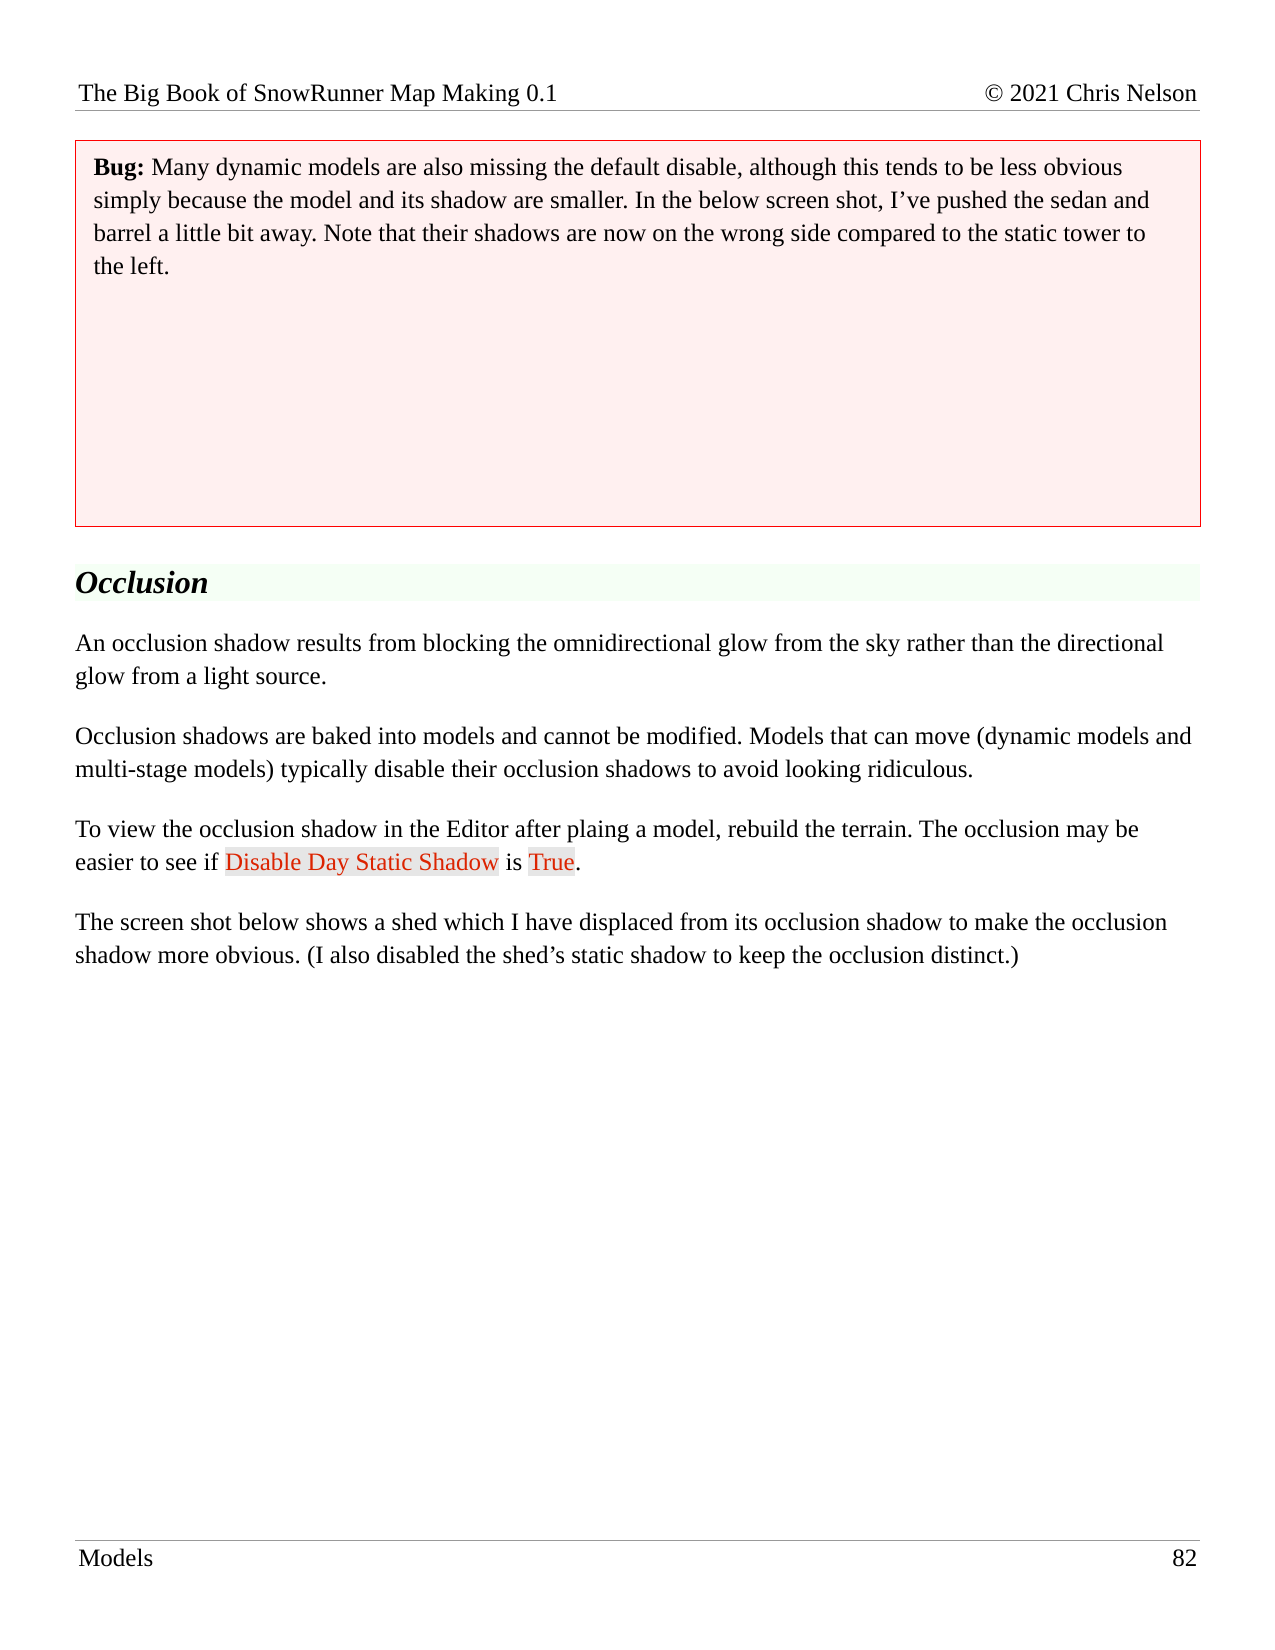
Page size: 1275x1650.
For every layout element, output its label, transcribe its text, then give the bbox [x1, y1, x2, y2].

subtitle Occlusion [75, 564, 1200, 601]
list Many dynamic models are also missing the default disable, although this tends to be less obvious simply because the model and its shadow are smaller. In the below screen shot, I’ve pushed the sedan and barrel a little bit away. Note that their shadows are now on the wrong side compared to the static tower to the left. [76, 141, 1200, 280]
text The screen shot below shows a shed which I have displaced from its occlusion shadow to make the occlusion shadow more obvious. (I also disabled the shed’s static shadow to keep the occlusion distinct.) [75, 907, 1200, 969]
text To view the occlusion shadow in the Editor after plaing a model, rebuild the terrain. The occlusion may be easier to see if Disable Day Static Shadow is True. [75, 814, 1200, 876]
text Occlusion shadows are baked into models and cannot be modified. Models that can move (dynamic models and multi-stage models) typically disable their occlusion shadows to avoid looking ridiculous. [75, 721, 1200, 783]
text An occlusion shadow results from blocking the omnidirectional glow from the sky rather than the directional glow from a light source. [75, 628, 1200, 689]
